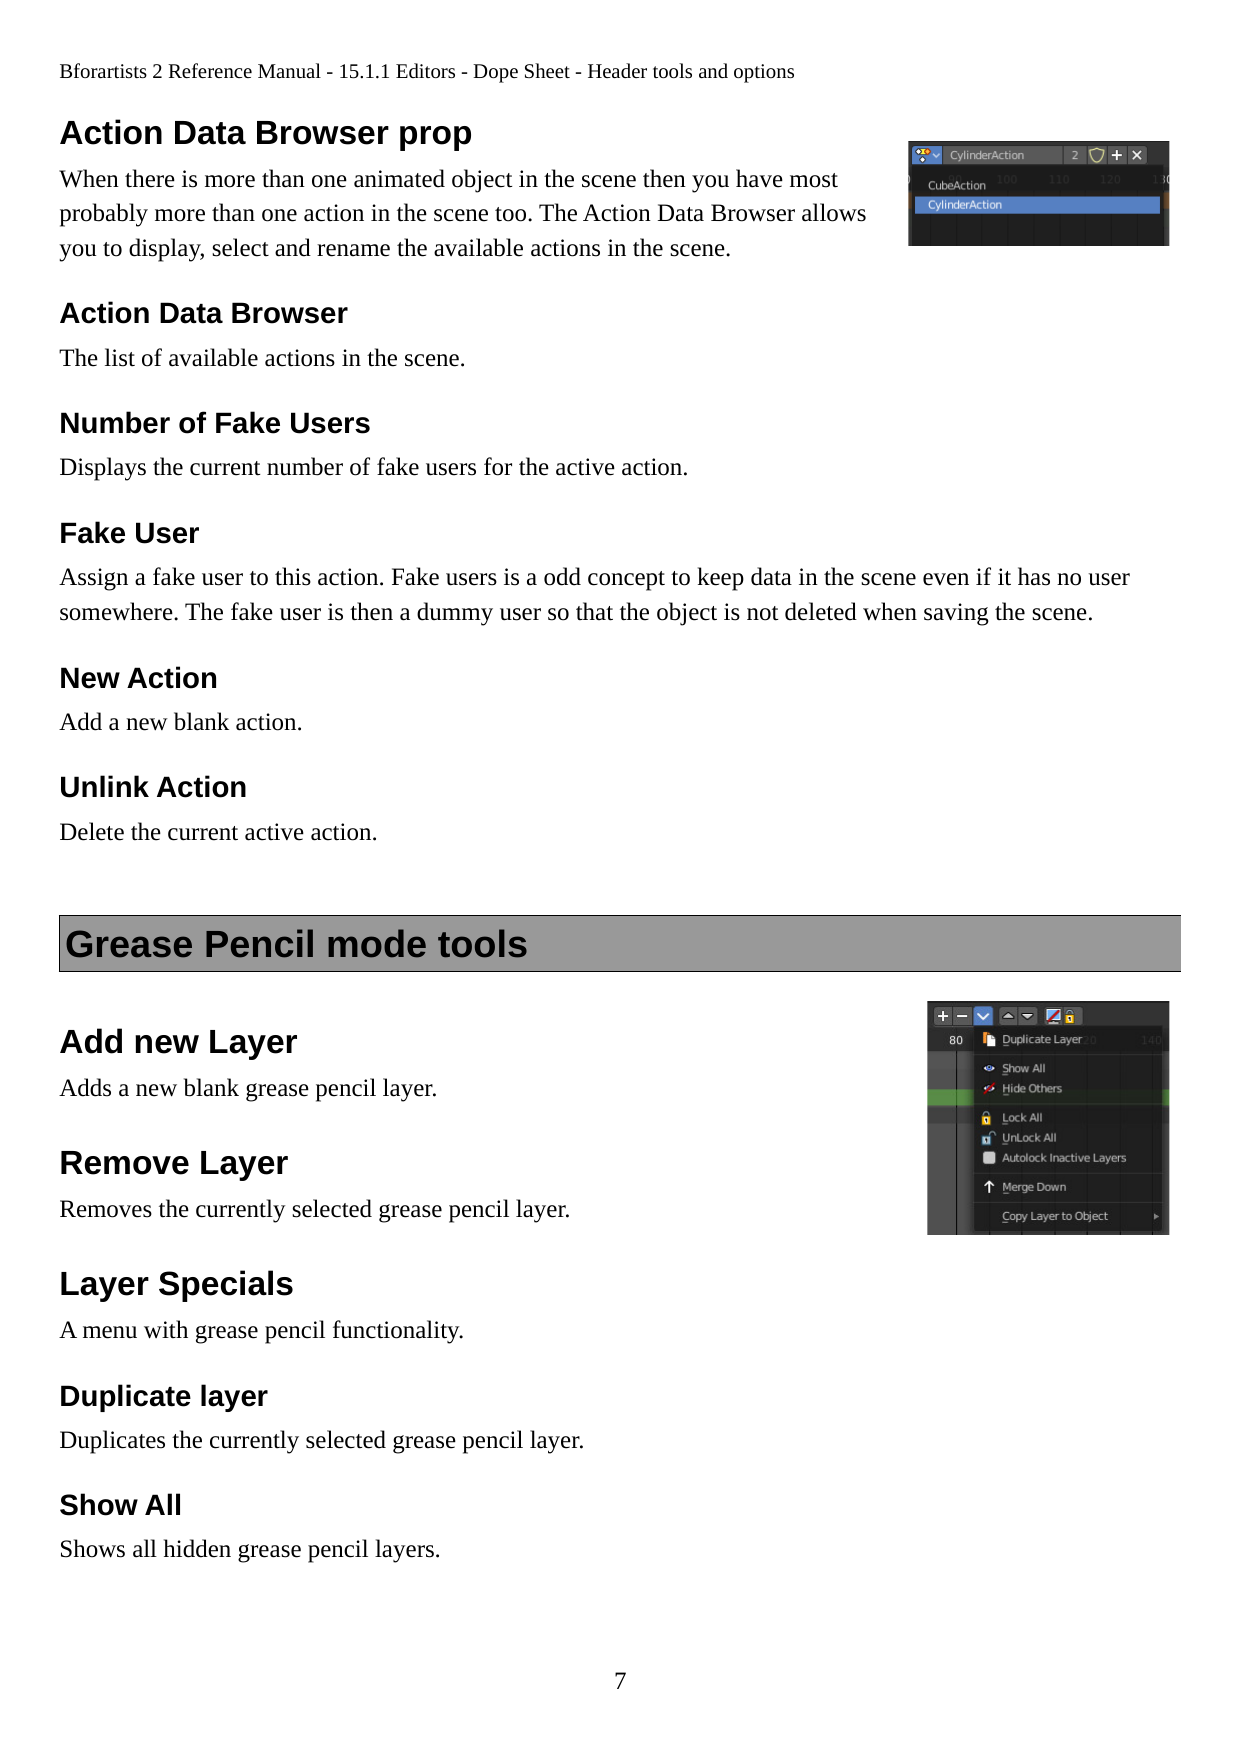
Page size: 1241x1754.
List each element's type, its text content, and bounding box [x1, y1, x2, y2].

subtitle Remove Layer [59, 1143, 927, 1181]
text A menu with grease pencil functionality. [59, 1315, 1181, 1343]
picture [908, 141, 1170, 246]
subtitle Number of Fake Users [59, 406, 1181, 440]
subtitle Show All [59, 1488, 1181, 1522]
text The list of available actions in the scene. [59, 343, 1181, 371]
subtitle New Action [59, 661, 1181, 694]
subtitle Unlink Action [59, 770, 1181, 804]
subtitle Add new Layer [59, 1022, 927, 1060]
table_header Grease Pencil mode tools [60, 916, 1181, 971]
text When there is more than one animated object in the scene then you have most probably more than one action in the scene too. The Action Data Browser allows you to display, select and rename the available actions in the scene. [59, 164, 1181, 261]
text Removes the currently selected grease pencil layer. [59, 1194, 927, 1222]
picture [927, 1001, 1170, 1235]
text Shows all hidden grease pencil layers. [59, 1534, 1181, 1563]
subtitle [1170, 1143, 1181, 1181]
text Adds a new blank grease pencil layer. [59, 1073, 927, 1101]
subtitle Fake User [59, 516, 1181, 550]
subtitle Layer Specials [59, 1264, 1181, 1302]
subtitle Duplicate layer [59, 1378, 1181, 1412]
text Add a new blank action. [59, 707, 1181, 736]
text Displays the current number of fake users for the active action. [59, 452, 1181, 481]
subtitle Action Data Browser prop [59, 113, 1181, 151]
text Assign a fake user to this action. Fake users is a odd concept to keep data in the scene even if it has no user somewhere. The fake user is then a dummy user so that the object is not deleted when saving the scene. [59, 562, 1181, 626]
subtitle Action Data Browser [59, 296, 1181, 330]
subtitle [1170, 1022, 1181, 1060]
text Duplicates the currently selected grease pencil layer. [59, 1425, 1181, 1453]
text Delete the current active action. [59, 817, 1181, 845]
